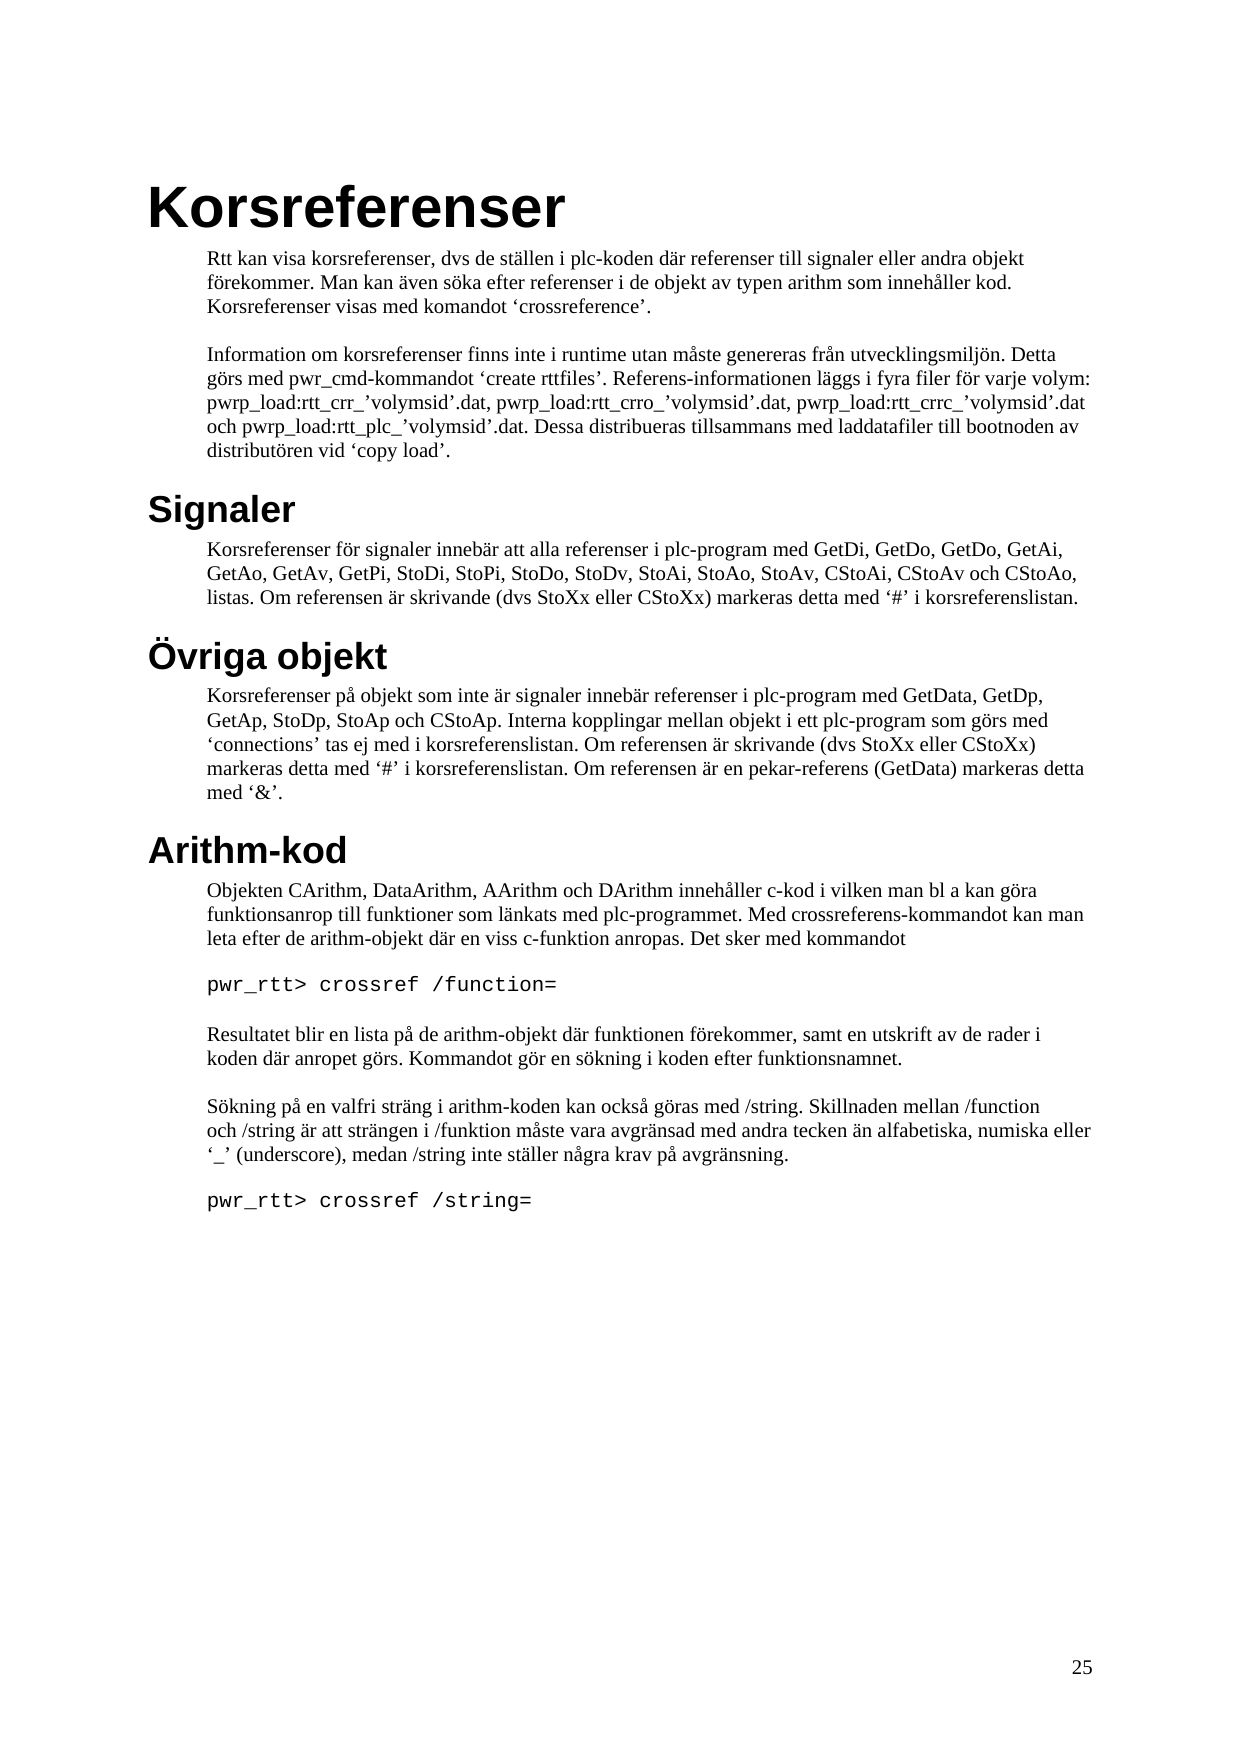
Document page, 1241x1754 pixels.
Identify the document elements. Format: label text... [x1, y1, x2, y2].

text pwr_rtt> crossref /string= [207, 1190, 1093, 1214]
subtitle Signaler [148, 487, 1093, 531]
text Sökning på en valfri sträng i arithm-koden kan också göras med /string. Skillnaden mellan /function och /string är att strängen i /funktion måste vara avgränsad med andra tecken än alfabetiska, numiska eller ‘_’ (underscore), medan /string inte ställer några krav på avgränsning. [207, 1094, 1093, 1166]
subtitle Korsreferenser [148, 173, 1093, 240]
text Information om korsreferenser finns inte i runtime utan måste genereras från utvecklingsmiljön. Detta görs med pwr_cmd-kommandot ‘create rttfiles’. Referens-informationen läggs i fyra filer för varje volym: pwrp_load:rtt_crr_’volymsid’.dat, pwrp_load:rtt_crro_’volymsid’.dat, pwrp_load:rtt_crrc_’volymsid’.dat och pwrp_load:rtt_plc_’volymsid’.dat. Dessa distribueras tillsammans med laddatafiler till bootnoden av distributören vid ‘copy load’. [207, 342, 1093, 462]
text Korsreferenser för signaler innebär att alla referenser i plc-program med GetDi, GetDo, GetDo, GetAi, GetAo, GetAv, GetPi, StoDi, StoPi, StoDo, StoDv, StoAi, StoAo, StoAv, CStoAi, CStoAv och CStoAo, listas. Om referensen är skrivande (dvs StoXx eller CStoXx) markeras detta med ‘#’ i korsreferenslistan. [207, 537, 1093, 609]
text Objekten CArithm, DataArithm, AArithm och DArithm innehåller c-kod i vilken man bl a kan göra funktionsanrop till funktioner som länkats med plc-programmet. Med crossreferens-kommandot kan man leta efter de arithm-objekt där en viss c-funktion anropas. Det sker med kommandot [207, 878, 1093, 950]
subtitle Övriga objekt [148, 634, 1093, 677]
text pwr_rtt> crossref /function= [207, 974, 1093, 998]
text Rtt kan visa korsreferenser, dvs de ställen i plc-koden där referenser till signaler eller andra objekt förekommer. Man kan även söka efter referenser i de objekt av typen arithm som innehåller kod. [207, 246, 1093, 294]
text Resultatet blir en lista på de arithm-objekt där funktionen förekommer, samt en utskrift av de rader i koden där anropet görs. Kommandot gör en sökning i koden efter funktionsnamnet. [207, 1022, 1093, 1070]
text Korsreferenser visas med komandot ‘crossreference’. [207, 294, 1093, 318]
text Korsreferenser på objekt som inte är signaler innebär referenser i plc-program med GetData, GetDp, GetAp, StoDp, StoAp och CStoAp. Interna kopplingar mellan objekt i ett plc-program som görs med ‘connections’ tas ej med i korsreferenslistan. Om referensen är skrivande (dvs StoXx eller CStoXx) markeras detta med ‘#’ i korsreferenslistan. Om referensen är en pekar-referens (GetData) markeras detta med ‘&’. [207, 683, 1093, 804]
subtitle Arithm-kod [148, 829, 1093, 872]
